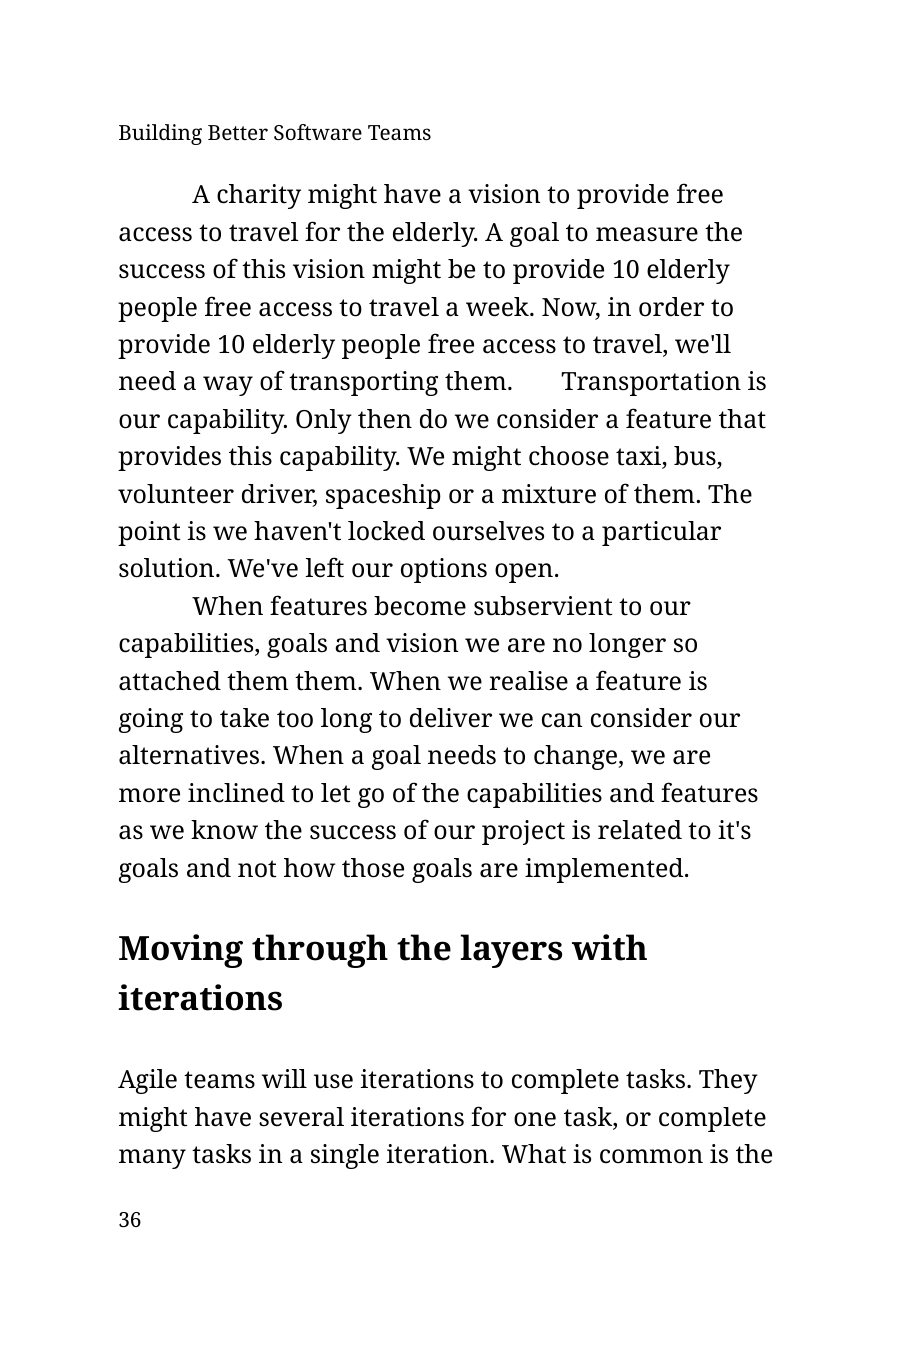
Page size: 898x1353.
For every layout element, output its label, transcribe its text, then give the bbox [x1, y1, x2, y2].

subtitle Moving through the layers with iterations [118, 925, 779, 1020]
text Agile teams will use iterations to complete tasks. They might have several iterations for one task, or complete many tasks in a single iteration. What is common is the [118, 1062, 779, 1171]
text When features become subservient to our capabilities, goals and vision we are no longer so attached them them. When we realise a feature is going to take too long to deliver we can consider our alternatives. When a goal needs to change, we are more inclined to let go of the capabilities and features as we know the success of our project is related to it's goals and not how those goals are implemented. [118, 588, 779, 884]
text A charity might have a vision to provide free access to travel for the elderly. A goal to measure the success of this vision might be to provide 10 elderly people free access to travel a week. Now, in order to provide 10 elderly people free access to travel, we'll need a way of transporting them. Transportation is our capability. Only then do we consider a feature that provides this capability. We might choose taxi, bus, volunteer driver, spaceship or a mixture of them. The point is we haven't locked ourselves to a particular solution. We've left our options open. [118, 177, 779, 585]
